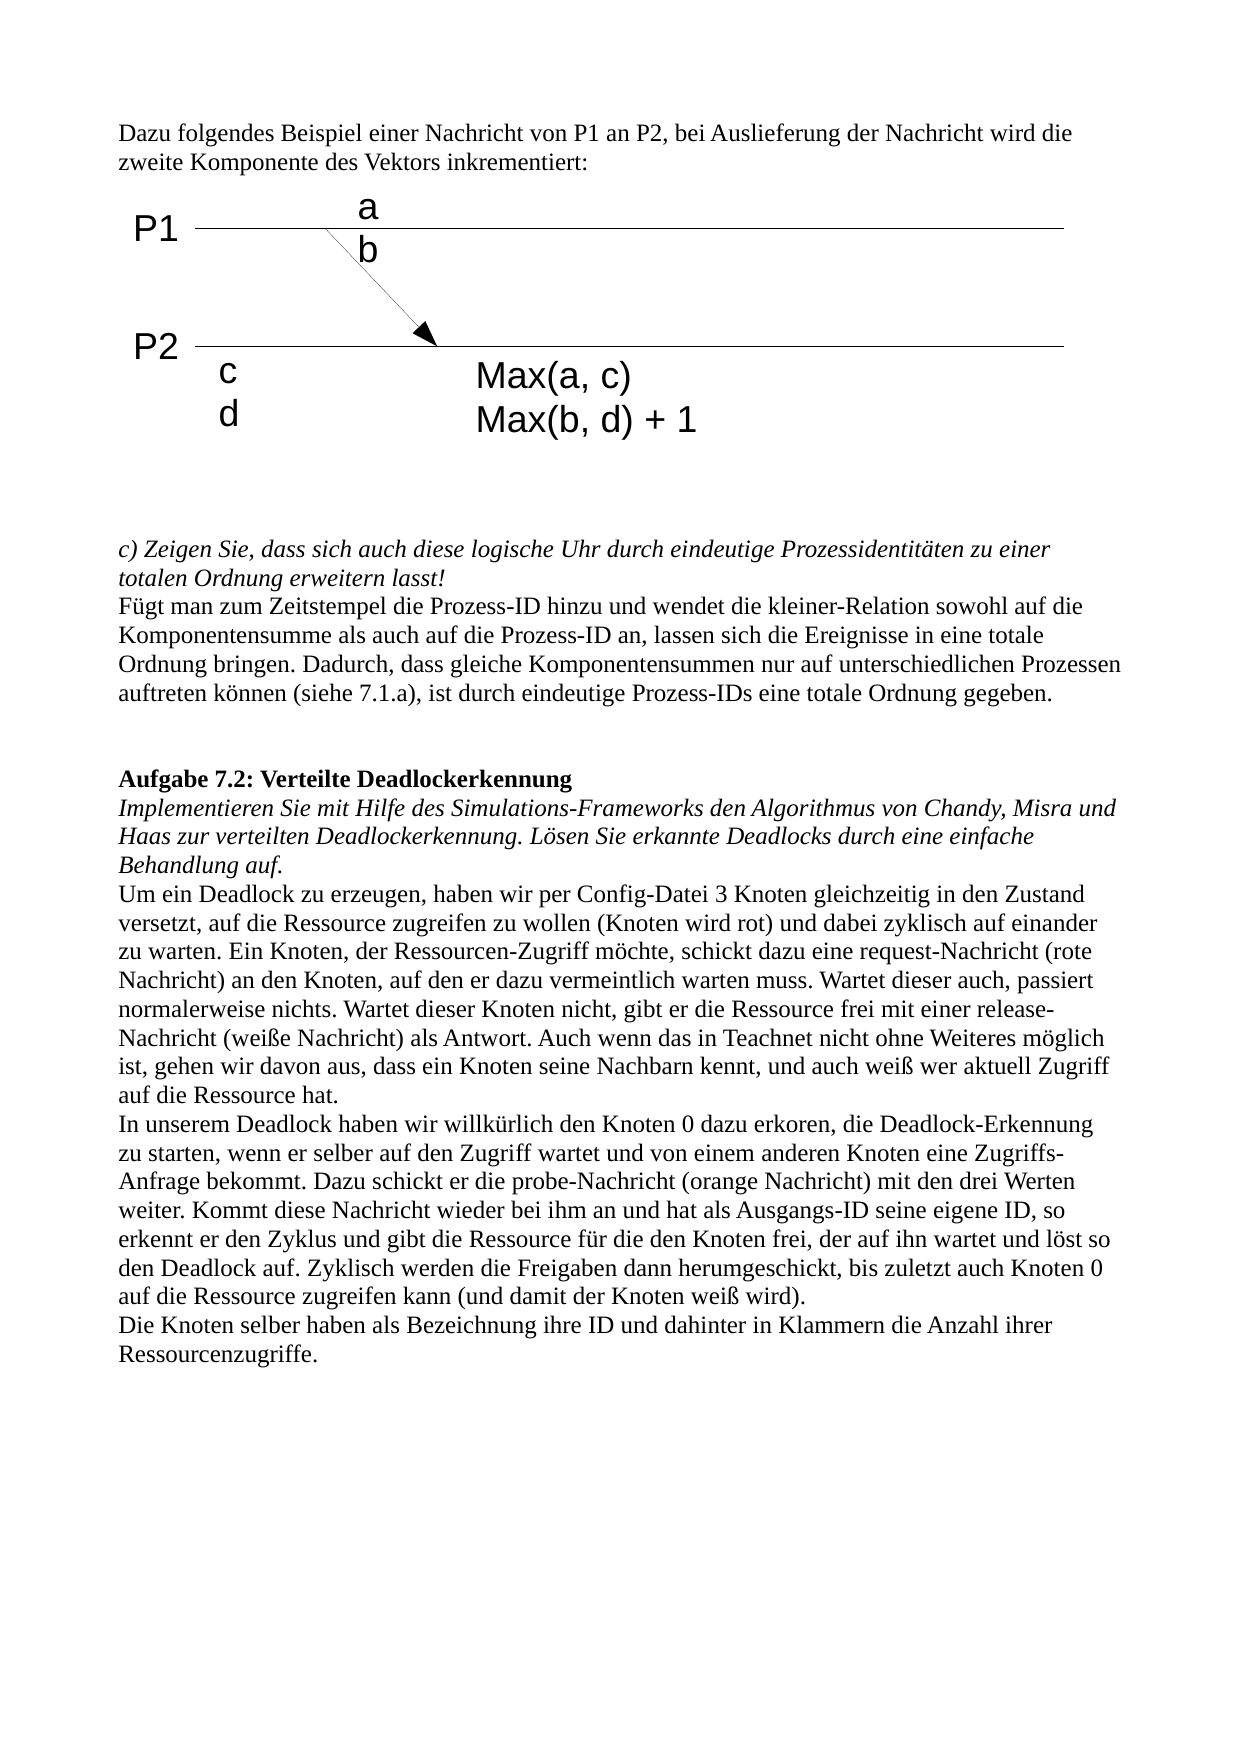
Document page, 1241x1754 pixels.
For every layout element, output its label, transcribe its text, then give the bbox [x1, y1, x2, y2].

text Fügt man zum Zeitstempel die Prozess-ID hinzu und wendet die kleiner-Relation sowohl auf die Komponentensumme als auch auf die Prozess-ID an, lassen sich die Ereignisse in eine totale Ordnung bringen. Dadurch, dass gleiche Komponentensummen nur auf unterschiedlichen Prozessen auftreten können (siehe 7.1.a), ist durch eindeutige Prozess-IDs eine totale Ordnung gegeben. [118, 591, 1122, 706]
text In unserem Deadlock haben wir willkürlich den Knoten 0 dazu erkoren, die Deadlock-Erkennung zu starten, wenn er selber auf den Zugriff wartet und von einem anderen Knoten eine Zugriffs-Anfrage bekommt. Dazu schickt er die probe-Nachricht (orange Nachricht) mit den drei Werten weiter. Kommt diese Nachricht wieder bei ihm an und hat als Ausgangs-ID seine eigene ID, so erkennt er den Zyklus und gibt die Ressource für die den Knoten frei, der auf ihn wartet und löst so den Deadlock auf. Zyklisch werden die Freigaben dann herumgeschickt, bis zuletzt auch Knoten 0 auf die Ressource zugreifen kann (und damit der Knoten weiß wird). [118, 1109, 1122, 1310]
text Die Knoten selber haben als Bezeichnung ihre ID und dahinter in Klammern die Anzahl ihrer Ressourcenzugriffe. [118, 1310, 1122, 1368]
text Dazu folgendes Beispiel einer Nachricht von P1 an P2, bei Auslieferung der Nachricht wird die zweite Komponente des Vektors inkrementiert: [118, 118, 1122, 176]
text Implementieren Sie mit Hilfe des Simulations-Frameworks den Algorithmus von Chandy, Misra und Haas zur verteilten Deadlockerkennung. Lösen Sie erkannte Deadlocks durch eine einfache Behandlung auf. [118, 793, 1122, 879]
text Aufgabe 7.2: Verteilte Deadlockerkennung [118, 764, 1122, 793]
text Um ein Deadlock zu erzeugen, haben wir per Config-Datei 3 Knoten gleichzeitig in den Zustand versetzt, auf die Ressource zugreifen zu wollen (Knoten wird rot) und dabei zyklisch auf einander zu warten. Ein Knoten, der Ressourcen-Zugriff möchte, schickt dazu eine request-Nachricht (rote Nachricht) an den Knoten, auf den er dazu vermeintlich warten muss. Wartet dieser auch, passiert normalerweise nichts. Wartet dieser Knoten nicht, gibt er die Ressource frei mit einer release-Nachricht (weiße Nachricht) als Antwort. Auch wenn das in Teachnet nicht ohne Weiteres möglich ist, gehen wir davon aus, dass ein Knoten seine Nachbarn kennt, und auch weiß wer aktuell Zugriff auf die Ressource hat. [118, 879, 1122, 1109]
text c) Zeigen Sie, dass sich auch diese logische Uhr durch eindeutige Prozessidentitäten zu einer totalen Ordnung erweitern lasst! [118, 534, 1122, 591]
